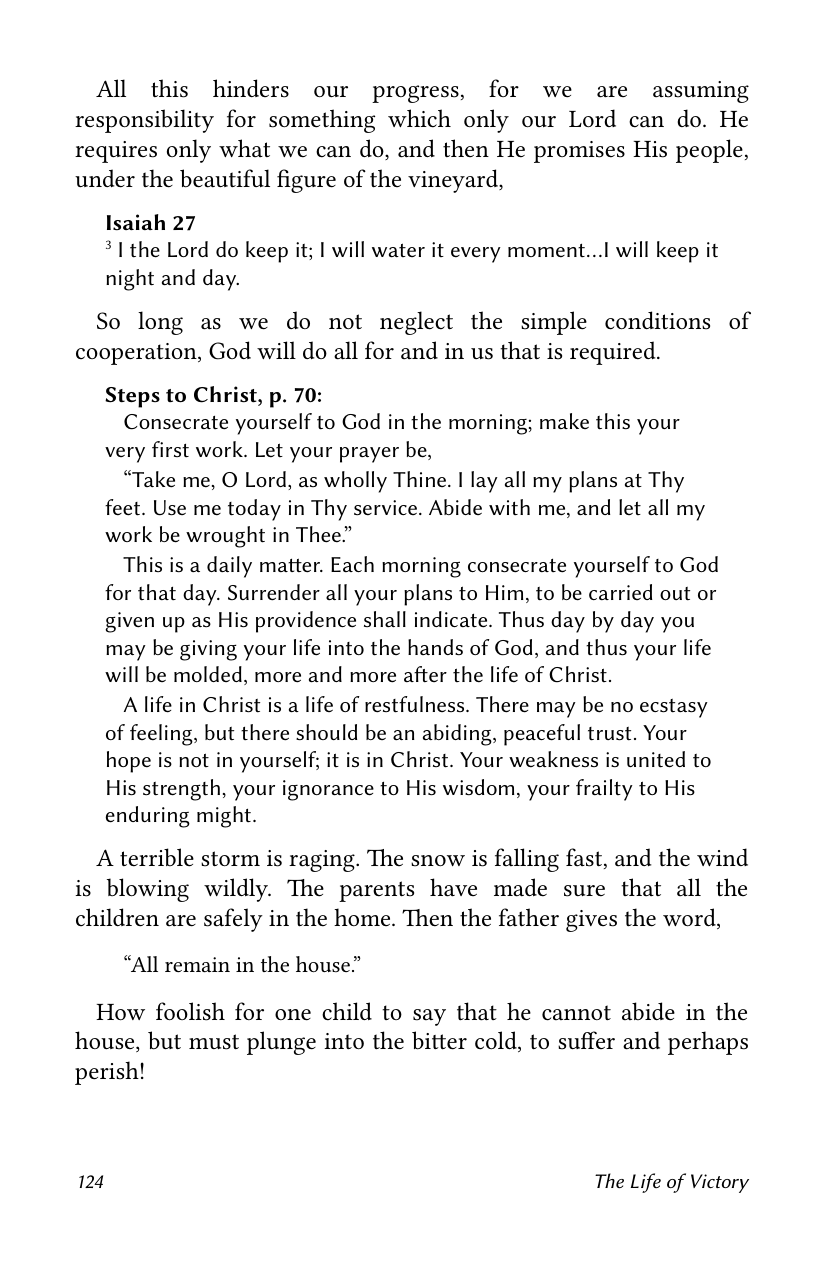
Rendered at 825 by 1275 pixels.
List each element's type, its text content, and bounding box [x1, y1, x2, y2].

text All this hinders our progress, for we are assuming responsibility for something which only our Lord can do. He requires only what we can do, and then He promises His people, under the beautiful figure of the vineyard, [75, 75, 750, 193]
text Consecrate yourself to God in the morning; make this your very first work. Let your prayer be, [105, 409, 720, 463]
text A life in Christ is a life of restfulness. There may be no ecstasy of feeling, but there should be an abiding, peaceful trust. Your hope is not in yourself; it is in Christ. Your weakness is united to His strength, your ignorance to His wisdom, your frailty to His enduring might. [105, 692, 720, 828]
text “Take me, O Lord, as wholly Thine. I lay all my plans at Thy feet. Use me today in Thy service. Abide with me, and let all my work be wrought in Thee.” [105, 467, 720, 548]
text Steps to Christ, p. 70: [105, 382, 750, 408]
text A terrible storm is raging. The snow is falling fast, and the wind is blowing wildly. The parents have made sure that all the children are safely in the home. Then the father gives the word, [75, 844, 750, 933]
text “All remain in the house.” [105, 952, 720, 978]
text Isaiah 27 [105, 209, 750, 236]
text How foolish for one child to say that he cannot abide in the house, but must plunge into the bitter cold, to suffer and perhaps perish! [75, 997, 750, 1086]
text So long as we do not neglect the simple conditions of cooperation, God will do all for and in us that is required. [75, 307, 750, 365]
text This is a daily matter. Each morning consecrate yourself to God for that day. Surrender all your plans to Him, to be carried out or given up as His providence shall indicate. Thus day by day you may be giving your life into the hands of God, and thus your life will be molded, more and more after the life of Christ. [105, 552, 720, 688]
text 3 I the Lord do keep it; I will water it every moment...I will keep it night and day. [105, 237, 720, 291]
